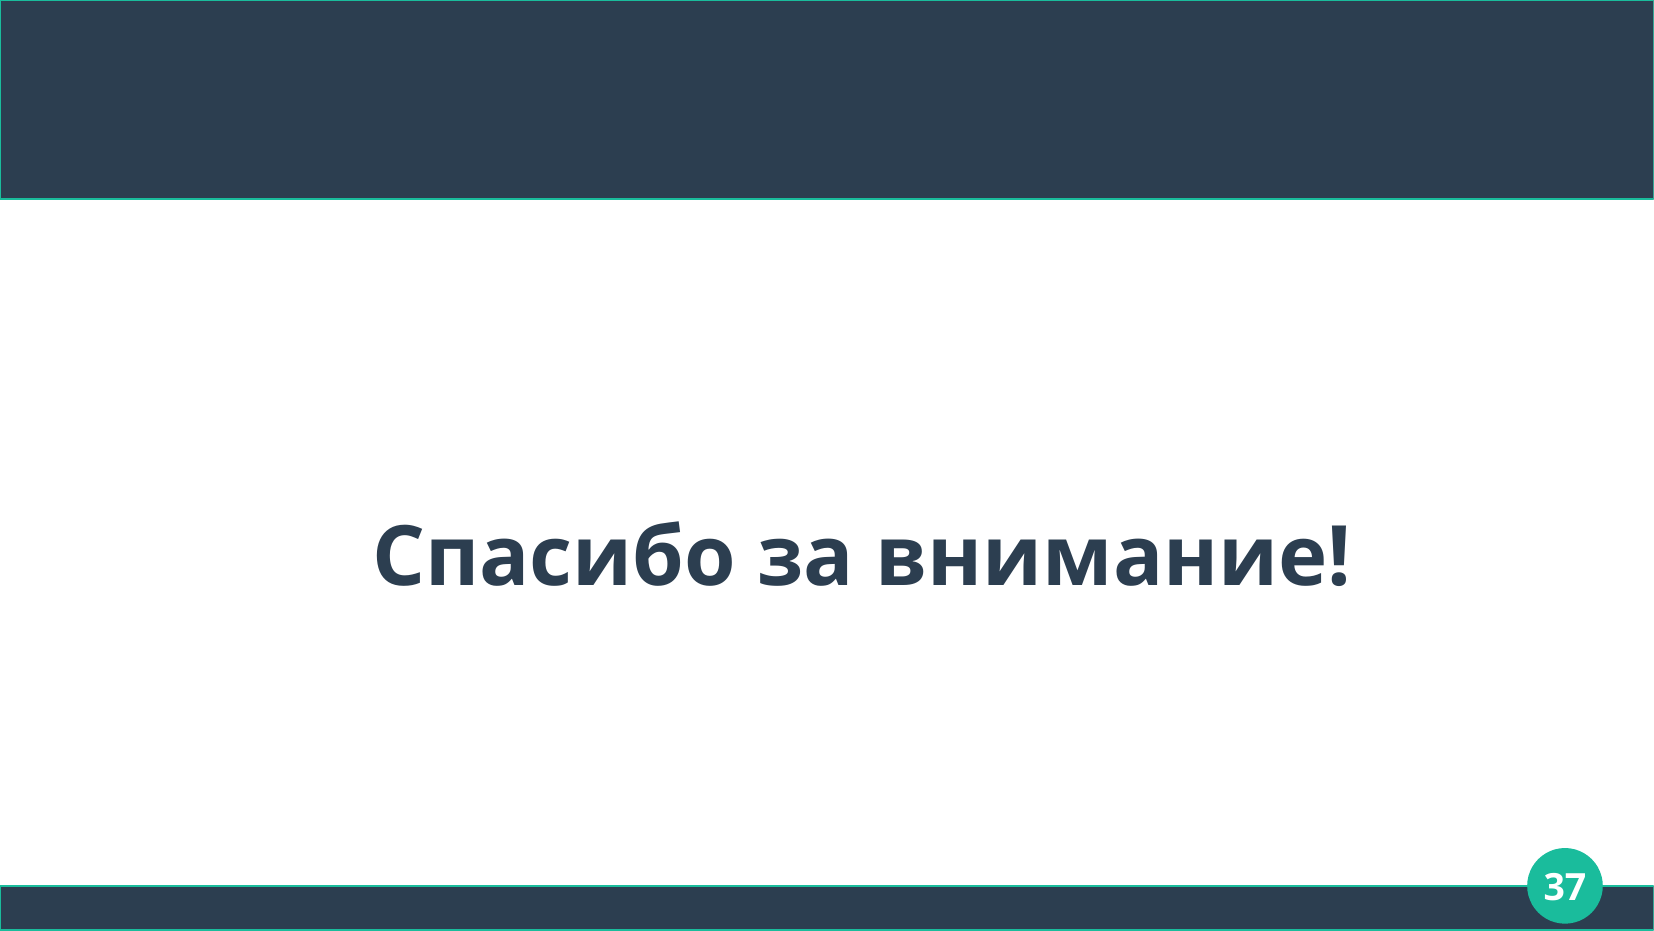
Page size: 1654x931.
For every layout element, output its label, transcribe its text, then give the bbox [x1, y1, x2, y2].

list Спасибо за внимание! [59, 243, 1595, 864]
